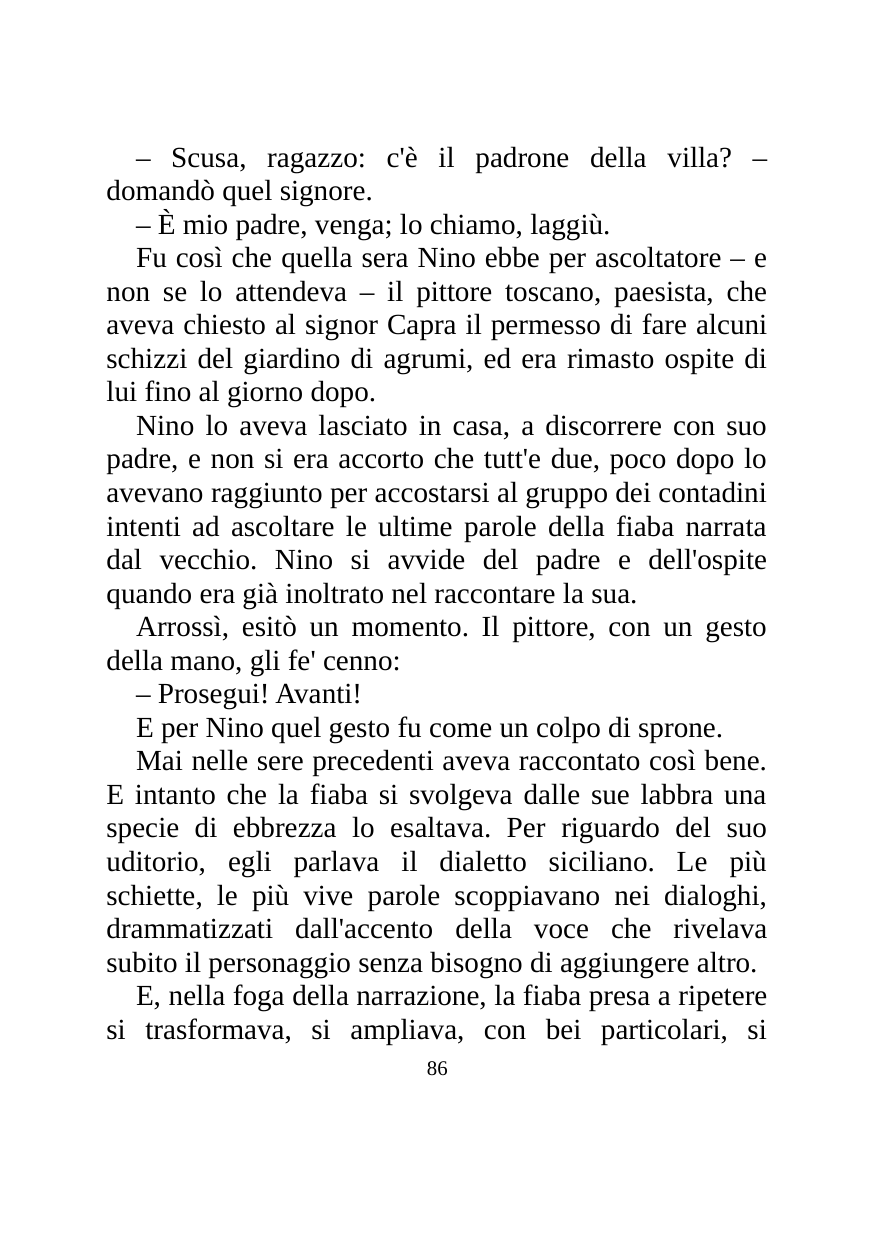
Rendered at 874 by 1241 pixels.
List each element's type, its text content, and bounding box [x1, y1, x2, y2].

text – Scusa, ragazzo: c'è il padrone della villa? – domandò quel signore. [106, 140, 768, 207]
text E per Nino quel gesto fu come un colpo di sprone. [106, 710, 768, 743]
text E, nella foga della narrazione, la fiaba presa a ripetere si trasformava, si ampliava, con bei particolari, si [106, 978, 768, 1045]
text – Prosegui! Avanti! [106, 676, 768, 710]
text Nino lo aveva lasciato in casa, a discorrere con suo padre, e non si era accorto che tutt'e due, poco dopo lo avevano raggiunto per accostarsi al gruppo dei contadini intenti ad ascoltare le ultime parole della fiaba narrata dal vecchio. Nino si avvide del padre e dell'ospite quando era già inoltrato nel raccontare la sua. [106, 408, 768, 609]
text Arrossì, esitò un momento. Il pittore, con un gesto della mano, gli fe' cenno: [106, 609, 768, 676]
text Fu così che quella sera Nino ebbe per ascoltatore – e non se lo attendeva – il pittore toscano, paesista, che aveva chiesto al signor Capra il permesso di fare alcuni schizzi del giardino di agrumi, ed era rimasto ospite di lui fino al giorno dopo. [106, 240, 768, 408]
text – È mio padre, venga; lo chiamo, laggiù. [106, 207, 768, 240]
text Mai nelle sere precedenti aveva raccontato così bene. E intanto che la fiaba si svolgeva dalle sue labbra una specie di ebbrezza lo esaltava. Per riguardo del suo uditorio, egli parlava il dialetto siciliano. Le più schiette, le più vive parole scoppiavano nei dialoghi, drammatizzati dall'accento della voce che rivelava subito il personaggio senza bisogno di aggiungere altro. [106, 743, 768, 978]
